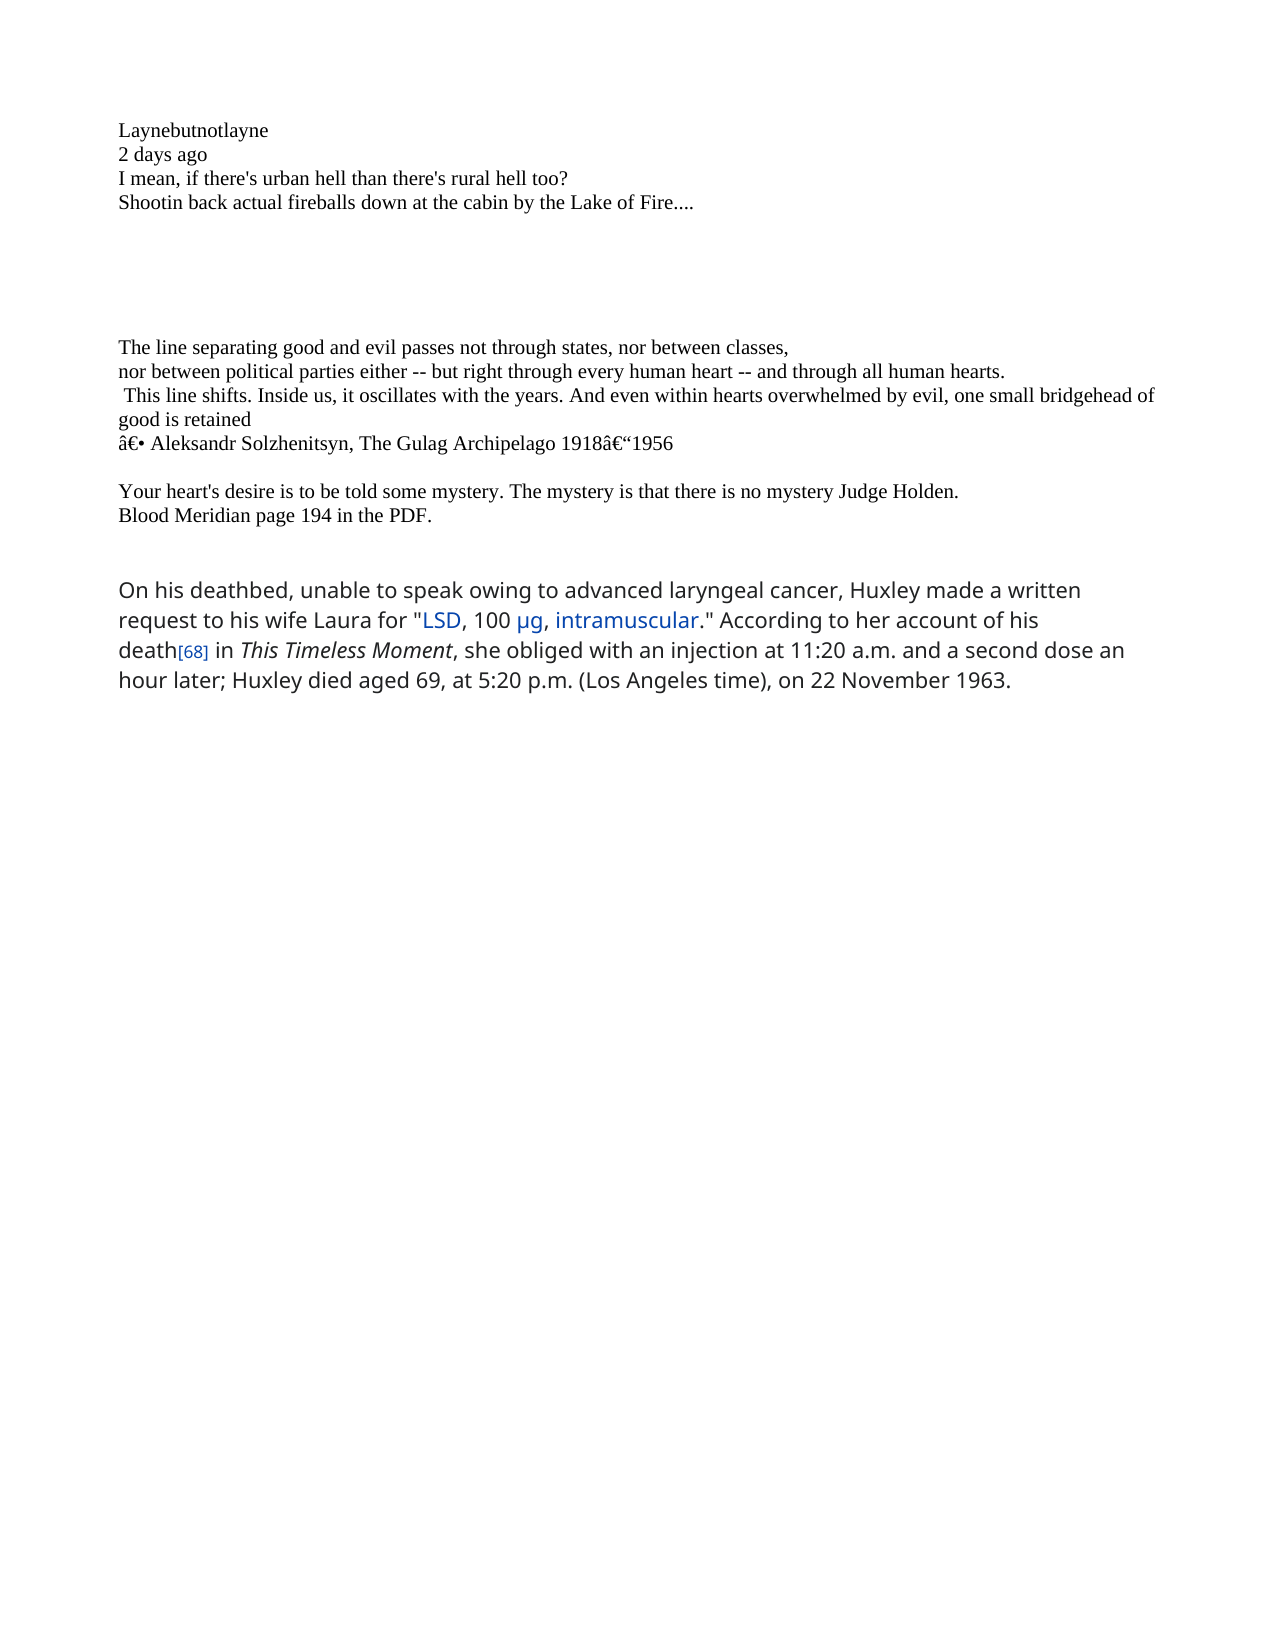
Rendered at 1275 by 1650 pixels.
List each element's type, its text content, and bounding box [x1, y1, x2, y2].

text Shootin back actual fireballs down at the cabin by the Lake of Fire.... [118, 190, 1157, 214]
text The line separating good and evil passes not through states, nor between classes, [118, 335, 1157, 359]
text Blood Meridian page 194 in the PDF. [118, 503, 1157, 527]
text nor between political parties either -- but right through every human heart -- and through all human hearts. [118, 359, 1157, 383]
text On his deathbed, unable to speak owing to advanced laryngeal cancer, Huxley made a written request to his wife Laura for "LSD, 100 µg, intramuscular." According to her account of his death[68] in This Timeless Moment, she obliged with an injection at 11:20 a.m. and a second dose an hour later; Huxley died aged 69, at 5:20 p.m. (Los Angeles time), on 22 November 1963. [118, 575, 1157, 694]
text Your heart's desire is to be told some mystery. The mystery is that there is no mystery Judge Holden. [118, 479, 1157, 503]
text Laynebutnotlayne [118, 118, 1157, 142]
text I mean, if there's urban hell than there's rural hell too? [118, 166, 1157, 190]
text 2 days ago [118, 142, 1157, 166]
text â€• Aleksandr Solzhenitsyn, The Gulag Archipelago 1918â€“1956 [118, 431, 1157, 455]
text This line shifts. Inside us, it oscillates with the years. And even within hearts overwhelmed by evil, one small bridgehead of good is retained [118, 383, 1157, 431]
